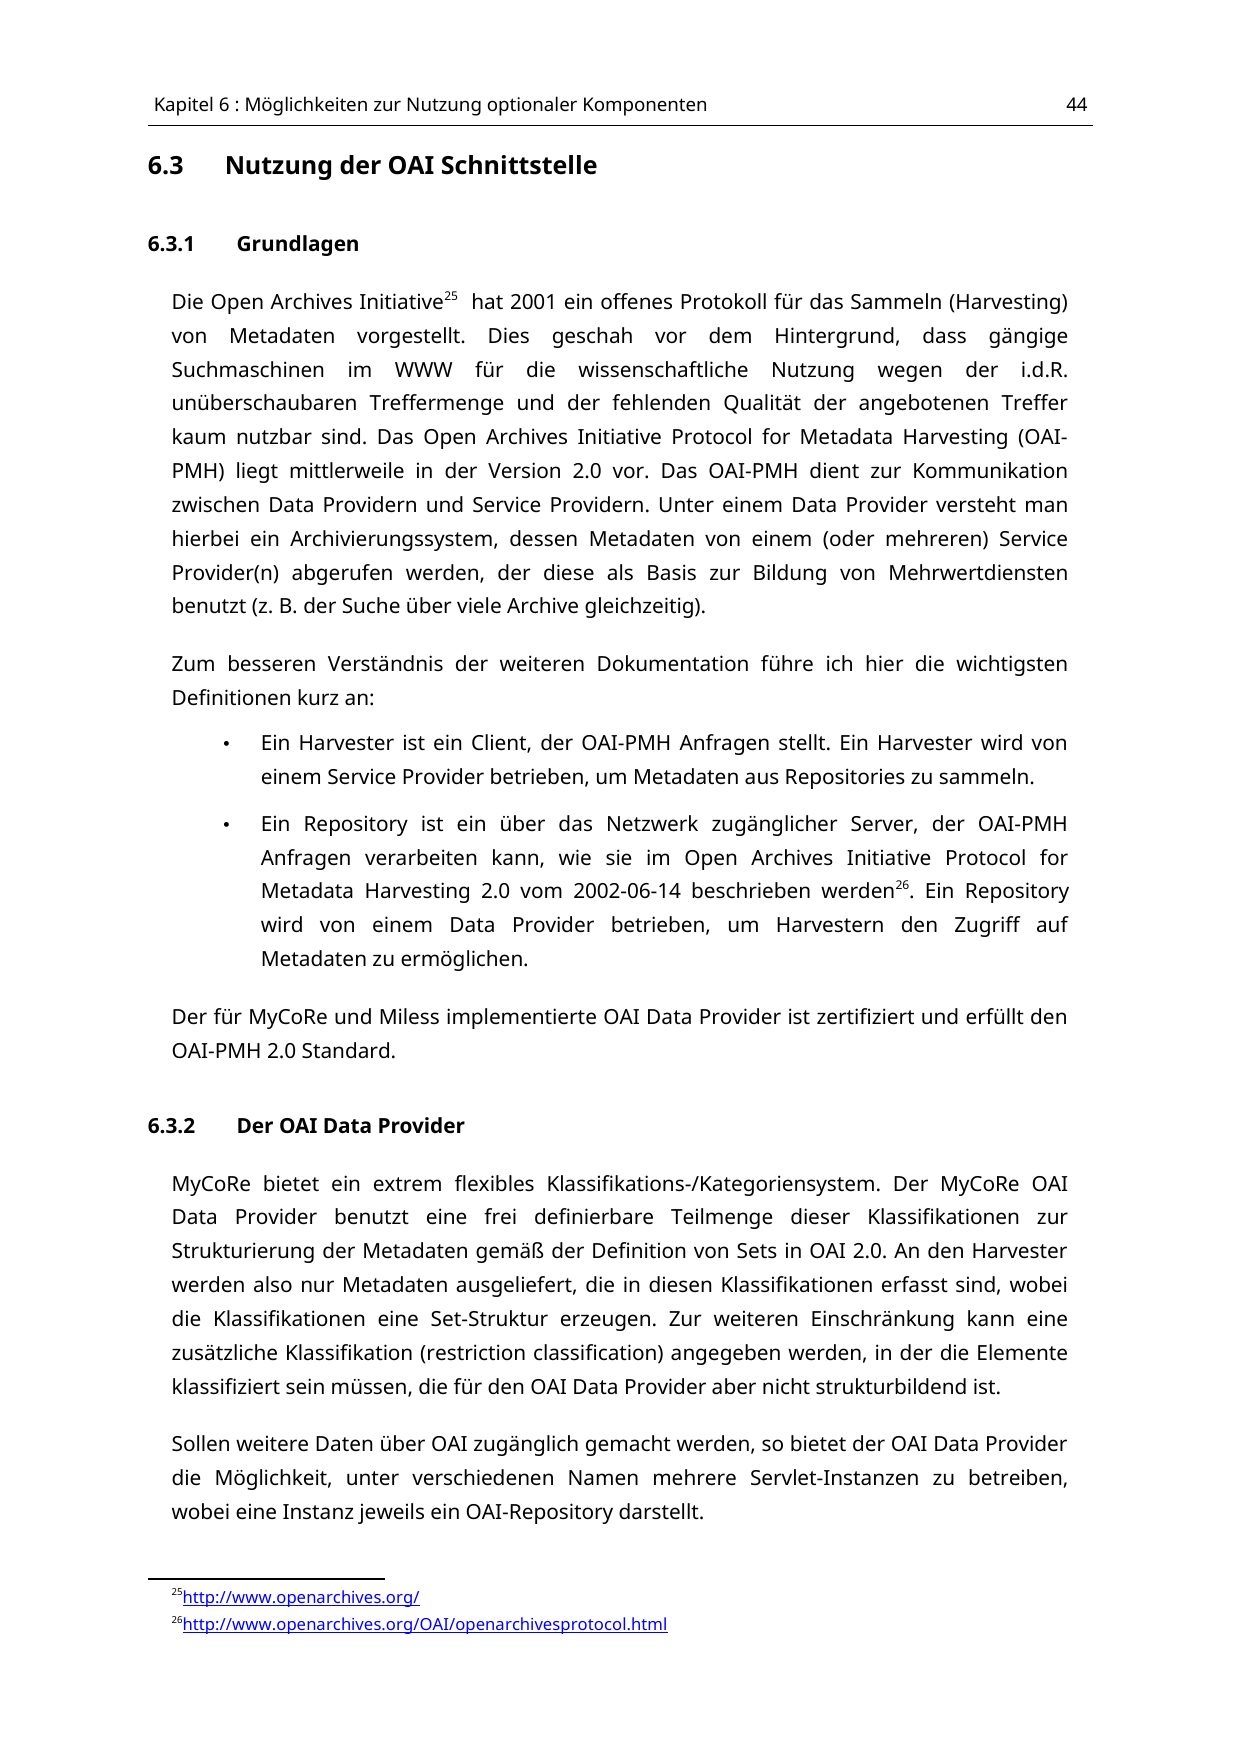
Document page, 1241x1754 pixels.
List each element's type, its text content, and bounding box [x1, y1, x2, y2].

text http://www.openarchives.org/ [171, 1585, 1069, 1608]
text MyCoRe bietet ein extrem flexibles Klassifikations-/Kategoriensystem. Der MyCoRe OAI Data Provider benutzt eine frei definierbare Teilmenge dieser Klassifikationen zur Strukturierung der Metadaten gemäß der Definition von Sets in OAI 2.0. An den Harvester werden also nur Metadaten ausgeliefert, die in diesen Klassifikationen erfasst sind, wobei die Klassifikationen eine Set-Struktur erzeugen. Zur weiteren Einschränkung kann eine zusätzliche Klassifikation (restriction classification) angegeben werden, in der die Elemente klassifiziert sein müssen, die für den OAI Data Provider aber nicht strukturbildend ist. [171, 1169, 1069, 1400]
subtitle Der OAI Data Provider [148, 1111, 1092, 1139]
subtitle Nutzung der OAI Schnittstelle [148, 148, 1092, 182]
text Zum besseren Verständnis der weiteren Dokumentation führe ich hier die wichtigsten Definitionen kurz an: [171, 649, 1069, 711]
text Der für MyCoRe und Miless implementierte OAI Data Provider ist zertifiziert und erfüllt den OAI-PMH 2.0 Standard. [171, 1002, 1069, 1064]
text Die Open Archives Initiative hat 2001 ein offenes Protokoll für das Sammeln (Harvesting) von Metadaten vorgestellt. Dies geschah vor dem Hintergrund, dass gängige Suchmaschinen im WWW für die wissenschaftliche Nutzung wegen der i.d.R. unüberschaubaren Treffermenge und der fehlenden Qualität der angebotenen Treffer kaum nutzbar sind. Das Open Archives Initiative Protocol for Metadata Harvesting (OAI-PMH) liegt mittlerweile in der Version 2.0 vor. Das OAI-PMH dient zur Kommunikation zwischen Data Providern und Service Providern. Unter einem Data Provider versteht man hierbei ein Archivierungssystem, dessen Metadaten von einem (oder mehreren) Service Provider(n) abgerufen werden, der diese als Basis zur Bildung von Mehrwertdiensten benutzt (z. B. der Suche über viele Archive gleichzeitig). [171, 287, 1069, 620]
list http://www.openarchives.org/OAI/openarchivesprotocol.html [171, 1613, 1069, 1636]
text Sollen weitere Daten über OAI zugänglich gemacht werden, so bietet der OAI Data Provider die Möglichkeit, unter verschiedenen Namen mehrere Servlet-Instanzen zu betreiben, wobei eine Instanz jeweils ein OAI-Repository darstellt. [171, 1429, 1069, 1525]
list Ein Repository ist ein über das Netzwerk zugänglicher Server, der OAI-PMH Anfragen verarbeiten kann, wie sie im Open Archives Initiative Protocol for Metadata Harvesting 2.0 vom 2002-06-14 beschrieben werden. Ein Repository wird von einem Data Provider betrieben, um Harvestern den Zugriff auf Metadaten zu ermöglichen. [185, 809, 1069, 972]
list Ein Harvester ist ein Client, der OAI-PMH Anfragen stellt. Ein Harvester wird von einem Service Provider betrieben, um Metadaten aus Repositories zu sammeln. [185, 728, 1069, 791]
subtitle Grundlagen [148, 229, 1092, 258]
